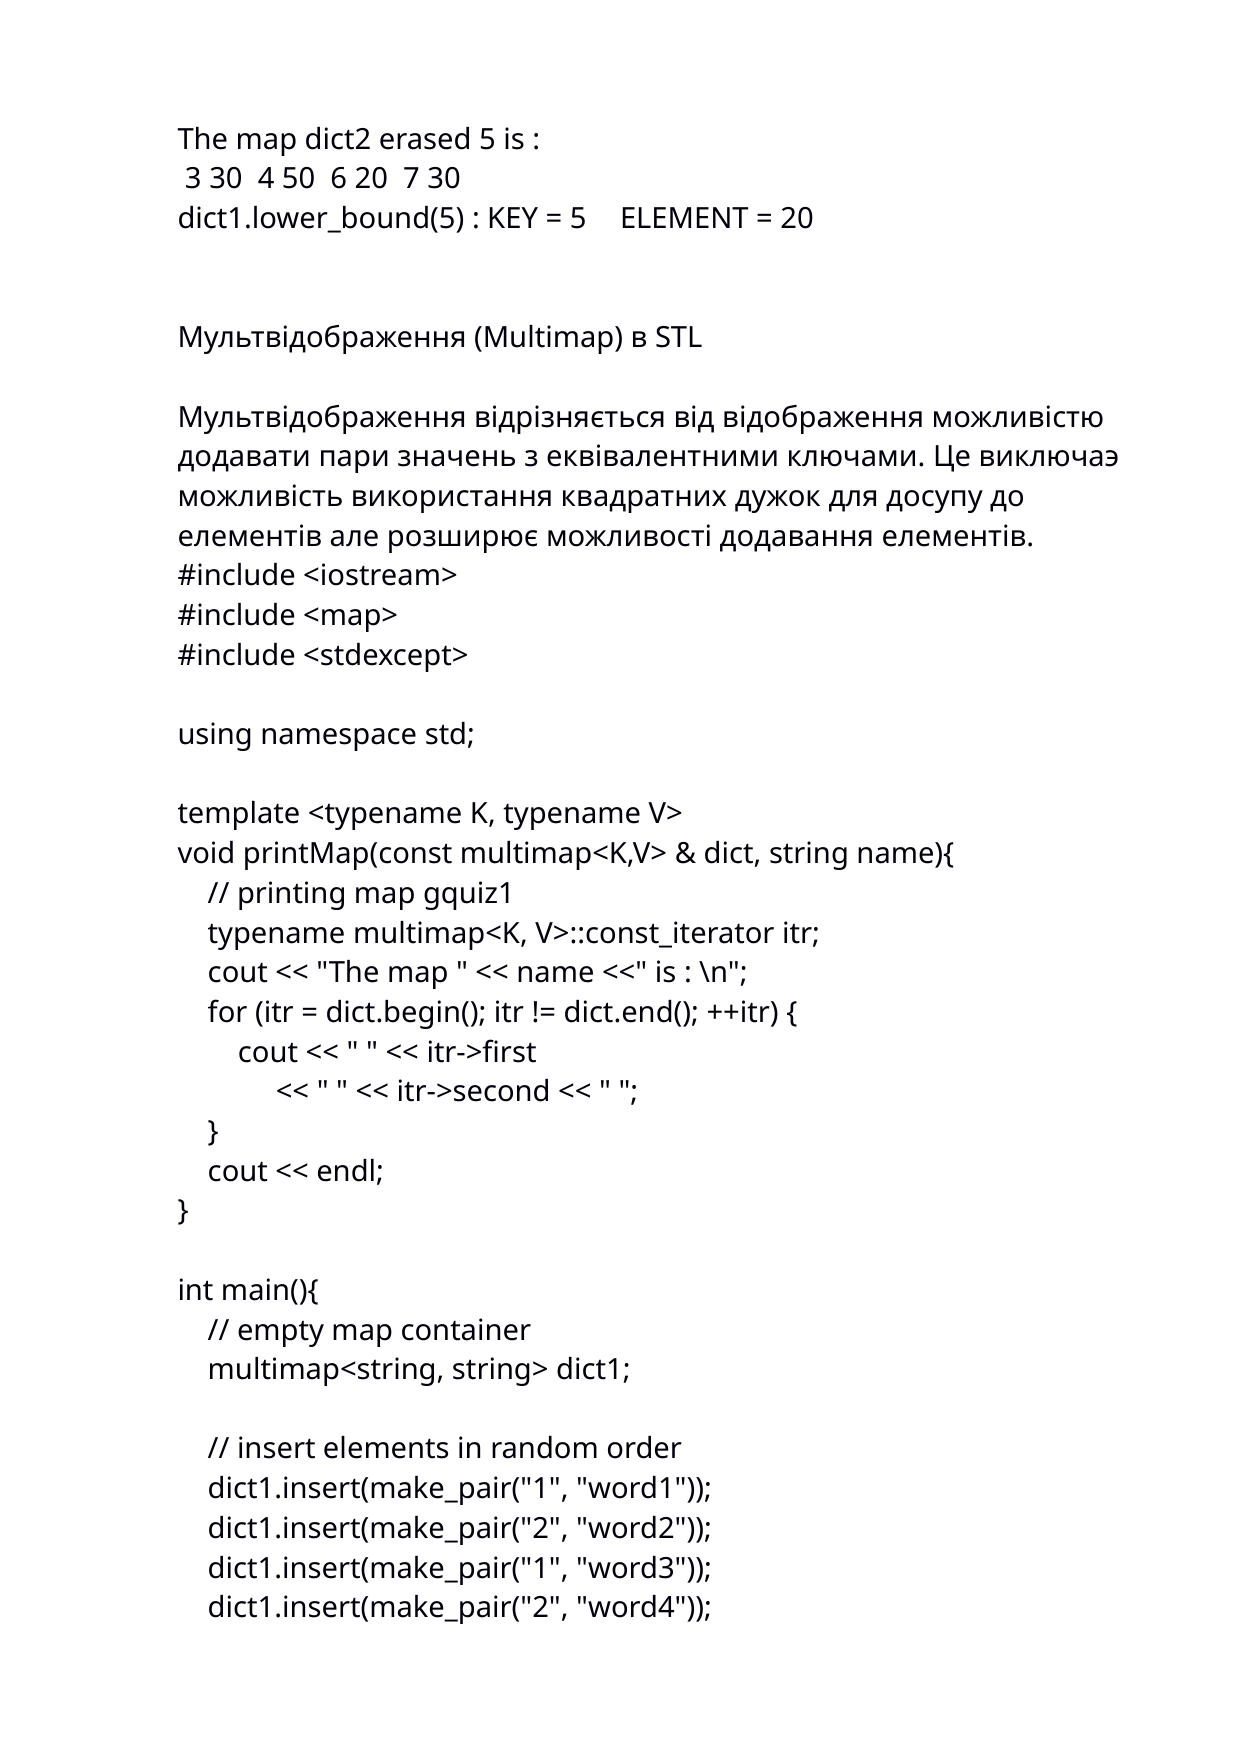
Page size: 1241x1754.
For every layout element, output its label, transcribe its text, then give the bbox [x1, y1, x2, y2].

text } [177, 1110, 1152, 1150]
text multimap<string, string> dict1; [177, 1348, 1152, 1388]
text int main(){ [177, 1269, 1152, 1309]
text #include <stdexcept> [177, 634, 1152, 674]
text for (itr = dict.begin(); itr != dict.end(); ++itr) { [177, 991, 1152, 1031]
text Мультвідображення (Multimap) в STL [177, 317, 1152, 356]
text The map dict2 erased 5 is : [177, 118, 1152, 158]
text dict1.insert(make_pair("1", "word3")); [177, 1547, 1152, 1587]
text // printing map gquiz1 [177, 872, 1152, 912]
text // insert elements in random order [177, 1428, 1152, 1467]
text dict1.insert(make_pair("2", "word2")); [177, 1507, 1152, 1547]
text dict1.insert(make_pair("2", "word4")); [177, 1587, 1152, 1626]
text #include <iostream> [177, 555, 1152, 594]
text // empty map container [177, 1309, 1152, 1348]
text cout << endl; [177, 1150, 1152, 1190]
text template <typename K, typename V> [177, 793, 1152, 832]
text dict1.lower_bound(5) : KEY = 5 ELEMENT = 20 [177, 197, 1152, 237]
text Мультвідображення відрізняється від відображення можливістю додавати пари значень з еквівалентними ключами. Це виключаэ можливість використання квадратних дужок для досупу до елементів але розширює можливості додавання елементів. [177, 396, 1152, 555]
text cout << " " << itr->first [177, 1031, 1152, 1071]
text cout << "The map " << name <<" is : \n"; [177, 952, 1152, 991]
text #include <map> [177, 594, 1152, 634]
text << " " << itr->second << " "; [177, 1071, 1152, 1110]
text using namespace std; [177, 713, 1152, 753]
text void printMap(const multimap<K,V> & dict, string name){ [177, 832, 1152, 872]
text 3 30 4 50 6 20 7 30 [177, 158, 1152, 197]
text dict1.insert(make_pair("1", "word1")); [177, 1467, 1152, 1507]
text typename multimap<K, V>::const_iterator itr; [177, 912, 1152, 952]
text } [177, 1190, 1152, 1229]
